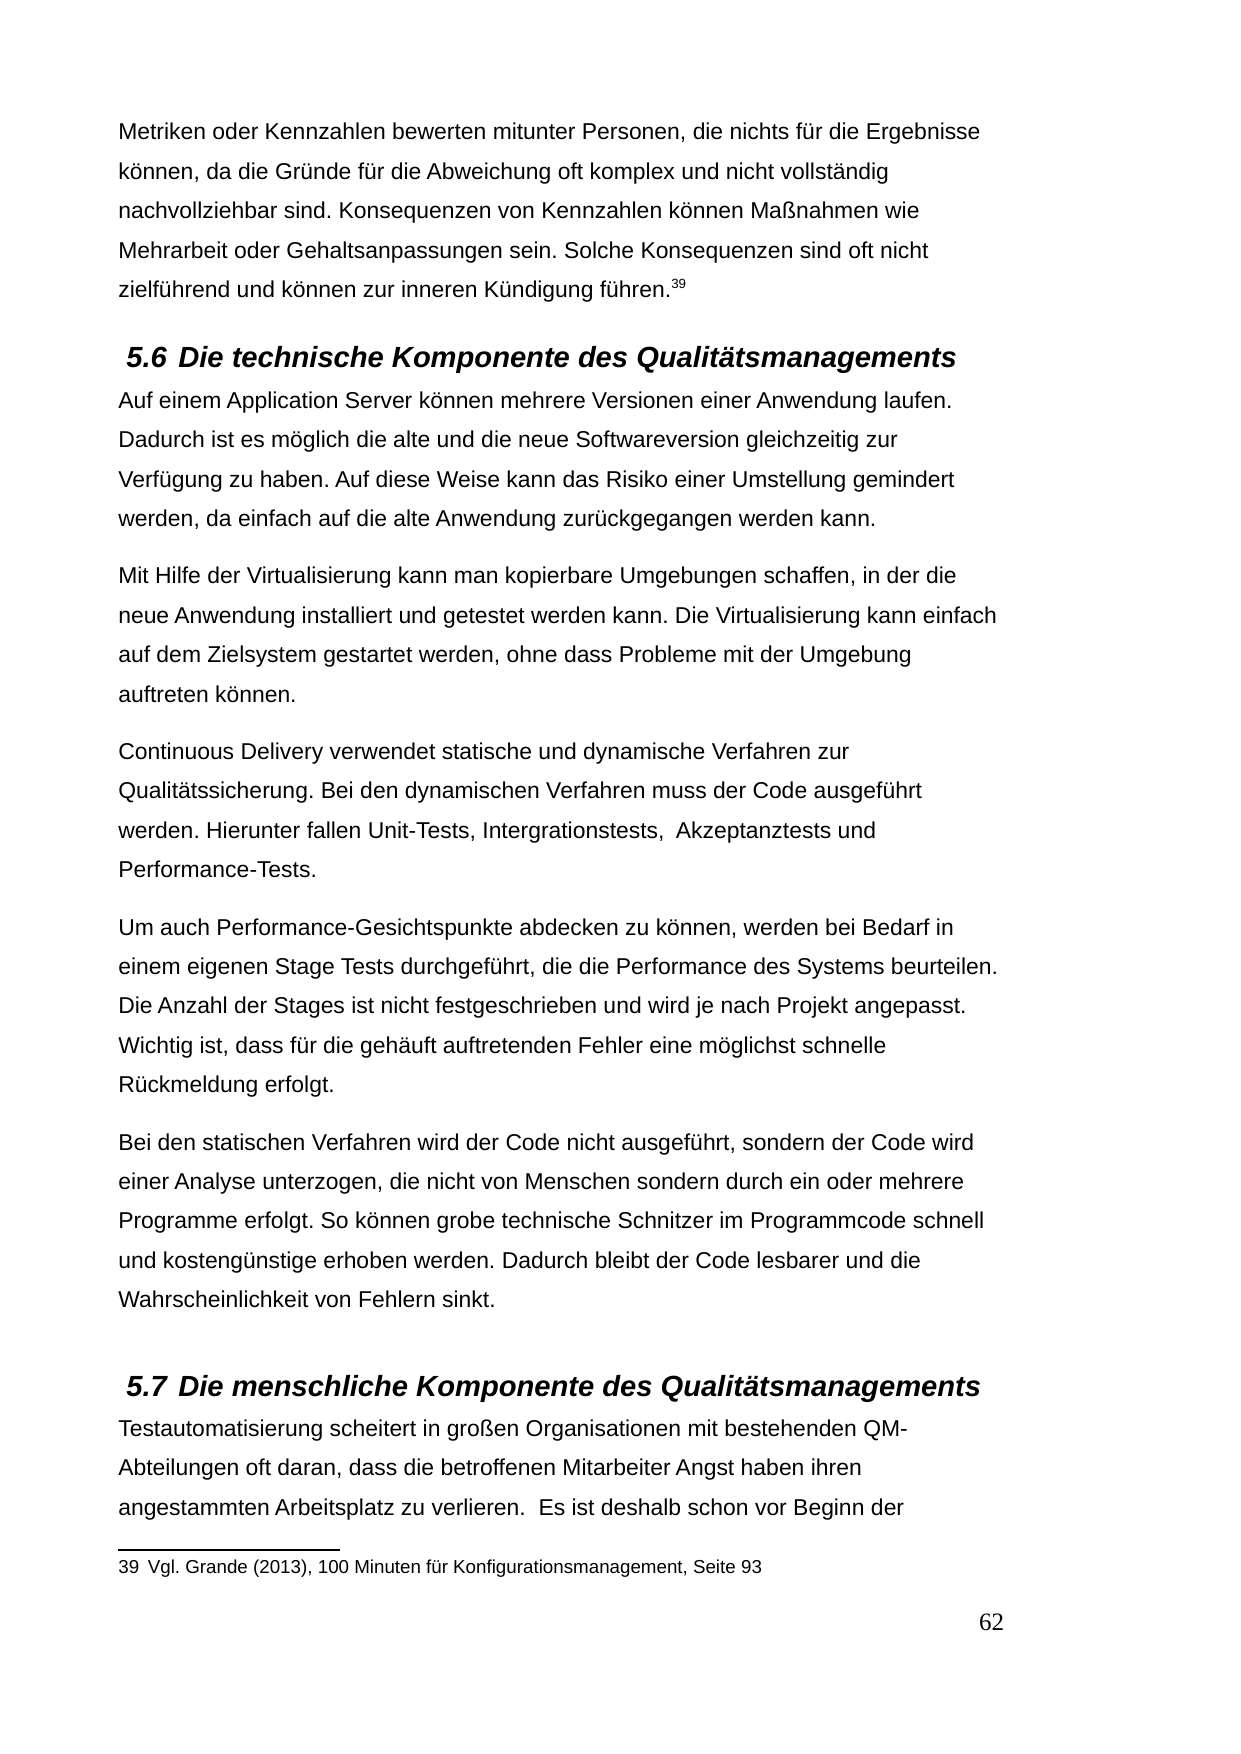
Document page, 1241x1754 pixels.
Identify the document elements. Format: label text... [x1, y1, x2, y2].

text Testautomatisierung scheitert in großen Organisationen mit bestehenden QM-Abteilungen oft daran, dass die betroffenen Mitarbeiter Angst haben ihren angestammten Arbeitsplatz zu verlieren. Es ist deshalb schon vor Beginn der [118, 1415, 1004, 1520]
text Mit Hilfe der Virtualisierung kann man kopierbare Umgebungen schaffen, in der die neue Anwendung installiert und getestet werden kann. Die Virtualisierung kann einfach auf dem Zielsystem gestartet werden, ohne dass Probleme mit der Umgebung auftreten können. [118, 562, 1004, 707]
text Continuous Delivery verwendet statische und dynamische Verfahren zur Qualitätssicherung. Bei den dynamischen Verfahren muss der Code ausgeführt werden. Hierunter fallen Unit-Tests, Intergrationstests, Akzeptanztests und Performance-Tests. [118, 738, 1004, 883]
subtitle Die menschliche Komponente des Qualitätsmanagements [118, 1369, 1004, 1402]
text Vgl. Grande (2013), 100 Minuten für Konfigurationsmanagement, Seite 93 [118, 1556, 1004, 1578]
text Metriken oder Kennzahlen bewerten mitunter Personen, die nichts für die Ergebnisse können, da die Gründe für die Abweichung oft komplex und nicht vollständig nachvollziehbar sind. Konsequenzen von Kennzahlen können Maßnahmen wie Mehrarbeit oder Gehaltsanpassungen sein. Solche Konsequenzen sind oft nicht zielführend und können zur inneren Kündigung führen. [118, 118, 1004, 302]
text Bei den statischen Verfahren wird der Code nicht ausgeführt, sondern der Code wird einer Analyse unterzogen, die nicht von Menschen sondern durch ein oder mehrere Programme erfolgt. So können grobe technische Schnitzer im Programmcode schnell und kostengünstige erhoben werden. Dadurch bleibt der Code lesbarer und die Wahrscheinlichkeit von Fehlern sinkt. [118, 1128, 1004, 1313]
text Um auch Performance-Gesichtspunkte abdecken zu können, werden bei Bedarf in einem eigenen Stage Tests durchgeführt, die die Performance des Systems beurteilen. Die Anzahl der Stages ist nicht festgeschrieben und wird je nach Projekt angepasst. Wichtig ist, dass für die gehäuft auftretenden Fehler eine möglichst schnelle Rückmeldung erfolgt. [118, 913, 1004, 1098]
text Auf einem Application Server können mehrere Versionen einer Anwendung laufen. Dadurch ist es möglich die alte und die neue Softwareversion gleichzeitig zur Verfügung zu haben. Auf diese Weise kann das Risiko einer Umstellung gemindert werden, da einfach auf die alte Anwendung zurückgegangen werden kann. [118, 387, 1004, 531]
subtitle Die technische Komponente des Qualitätsmanagements [118, 341, 1004, 374]
